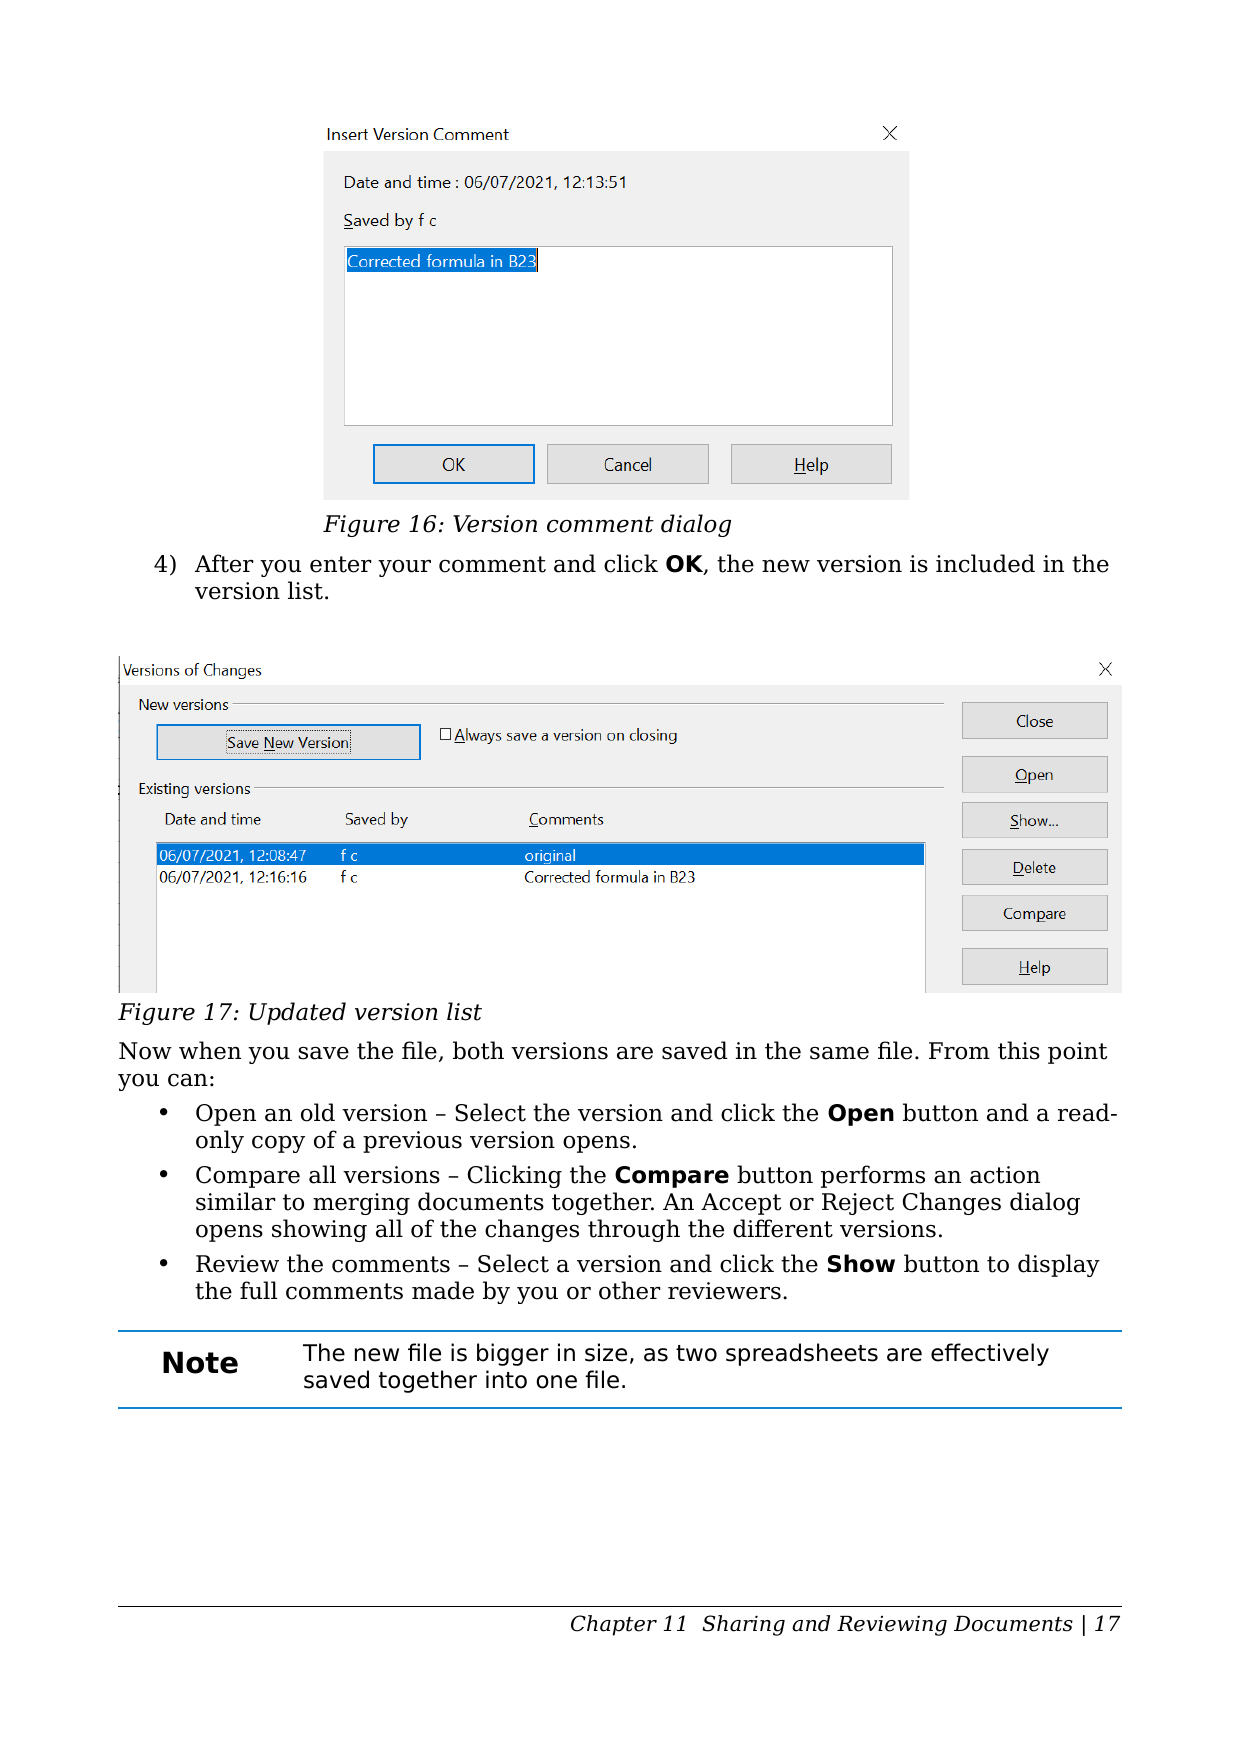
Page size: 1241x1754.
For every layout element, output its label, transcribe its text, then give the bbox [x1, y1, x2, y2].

list After you enter your comment and click OK, the new version is included in the version list. [177, 551, 1122, 605]
table_header The new file is bigger in size, as two spreadsheets are effectively saved together into one file. [281, 1332, 1122, 1407]
list Now when you save the file, both versions are saved in the same file. From this point you can: [118, 1038, 1122, 1092]
picture [323, 118, 910, 500]
picture [118, 656, 1122, 993]
text Figure 17: Updated version list [118, 999, 1122, 1026]
table_header Note [118, 1332, 281, 1407]
list Open an old version – Select the version and click the Open button and a read-only copy of a previous version opens. [156, 1098, 1122, 1154]
list Review the comments – Select a version and click the Show button to display the full comments made by you or other reviewers. [156, 1249, 1122, 1305]
list Compare all versions – Clicking the Compare button performs an action similar to merging documents together. An Accept or Reject Changes dialog opens showing all of the changes through the different versions. [156, 1160, 1122, 1243]
text Figure 16: Version comment dialog [323, 512, 917, 538]
